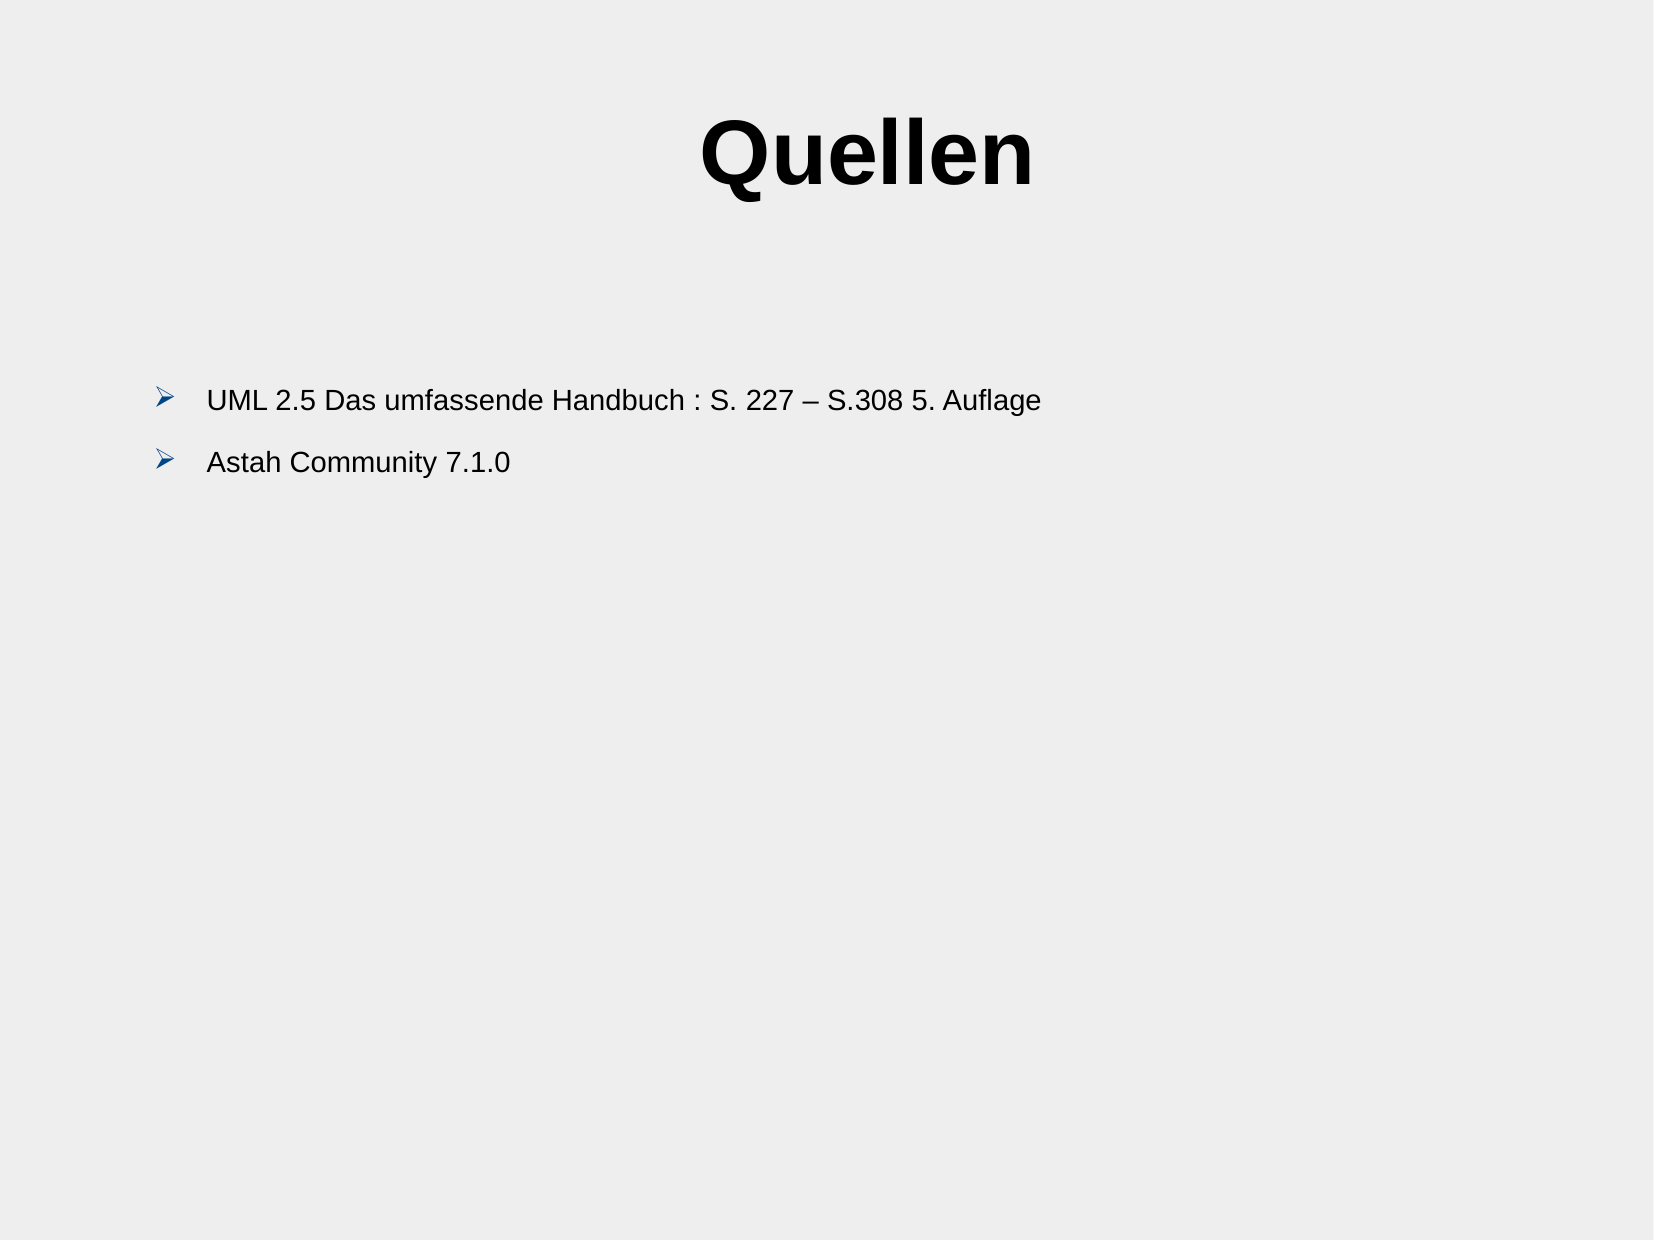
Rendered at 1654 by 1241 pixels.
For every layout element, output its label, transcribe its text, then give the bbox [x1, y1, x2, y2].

title Quellen [124, 49, 1613, 257]
list UML 2.5 Das umfassende Handbuch : S. 227 – S.308 5. Auflage Astah Community 7.1.0 [135, 383, 1625, 1104]
